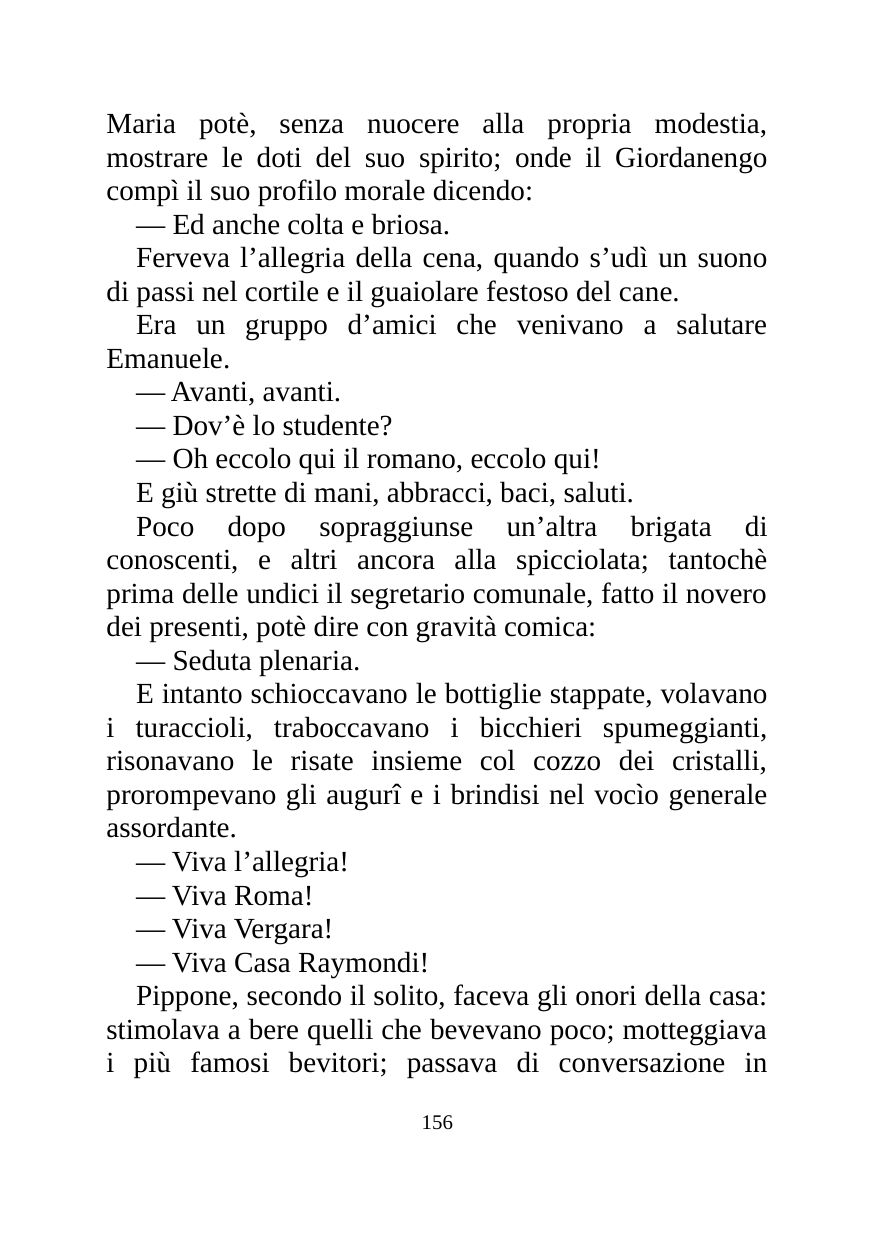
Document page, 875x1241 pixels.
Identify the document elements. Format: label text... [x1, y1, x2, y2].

text — Viva Vergara! [106, 911, 768, 945]
text — Viva Roma! [106, 878, 768, 911]
text — Avanti, avanti. [106, 374, 768, 408]
text E giù strette di mani, abbracci, baci, saluti. [106, 475, 768, 509]
text — Dov’è lo studente? [106, 408, 768, 442]
text — Ed anche colta e briosa. [106, 207, 768, 240]
text — Viva Casa Raymondi! [106, 945, 768, 978]
text Maria potè, senza nuocere alla propria modestia, mostrare le doti del suo spirito; onde il Giordanengo compì il suo profilo morale dicendo: [106, 106, 768, 207]
text — Oh eccolo qui il romano, eccolo qui! [106, 442, 768, 475]
text Ferveva l’allegria della cena, quando s’udì un suono di passi nel cortile e il guaiolare festoso del cane. [106, 240, 768, 307]
text Era un gruppo d’amici che venivano a salutare Emanuele. [106, 307, 768, 374]
text E intanto schioccavano le bottiglie stappate, volavano i turaccioli, traboccavano i bicchieri spumeggianti, risonavano le risate insieme col cozzo dei cristalli, prorompevano gli augurî e i brindisi nel vocìo generale assordante. [106, 676, 768, 844]
text Poco dopo sopraggiunse un’altra brigata di conoscenti, e altri ancora alla spicciolata; tantochè prima delle undici il segretario comunale, fatto il novero dei presenti, potè dire con gravità comica: [106, 509, 768, 643]
text — Viva l’allegria! [106, 844, 768, 878]
text — Seduta plenaria. [106, 643, 768, 676]
text Pippone, secondo il solito, faceva gli onori della casa: stimolava a bere quelli che bevevano poco; motteggiava i più famosi bevitori; passava di conversazione in [106, 978, 768, 1079]
